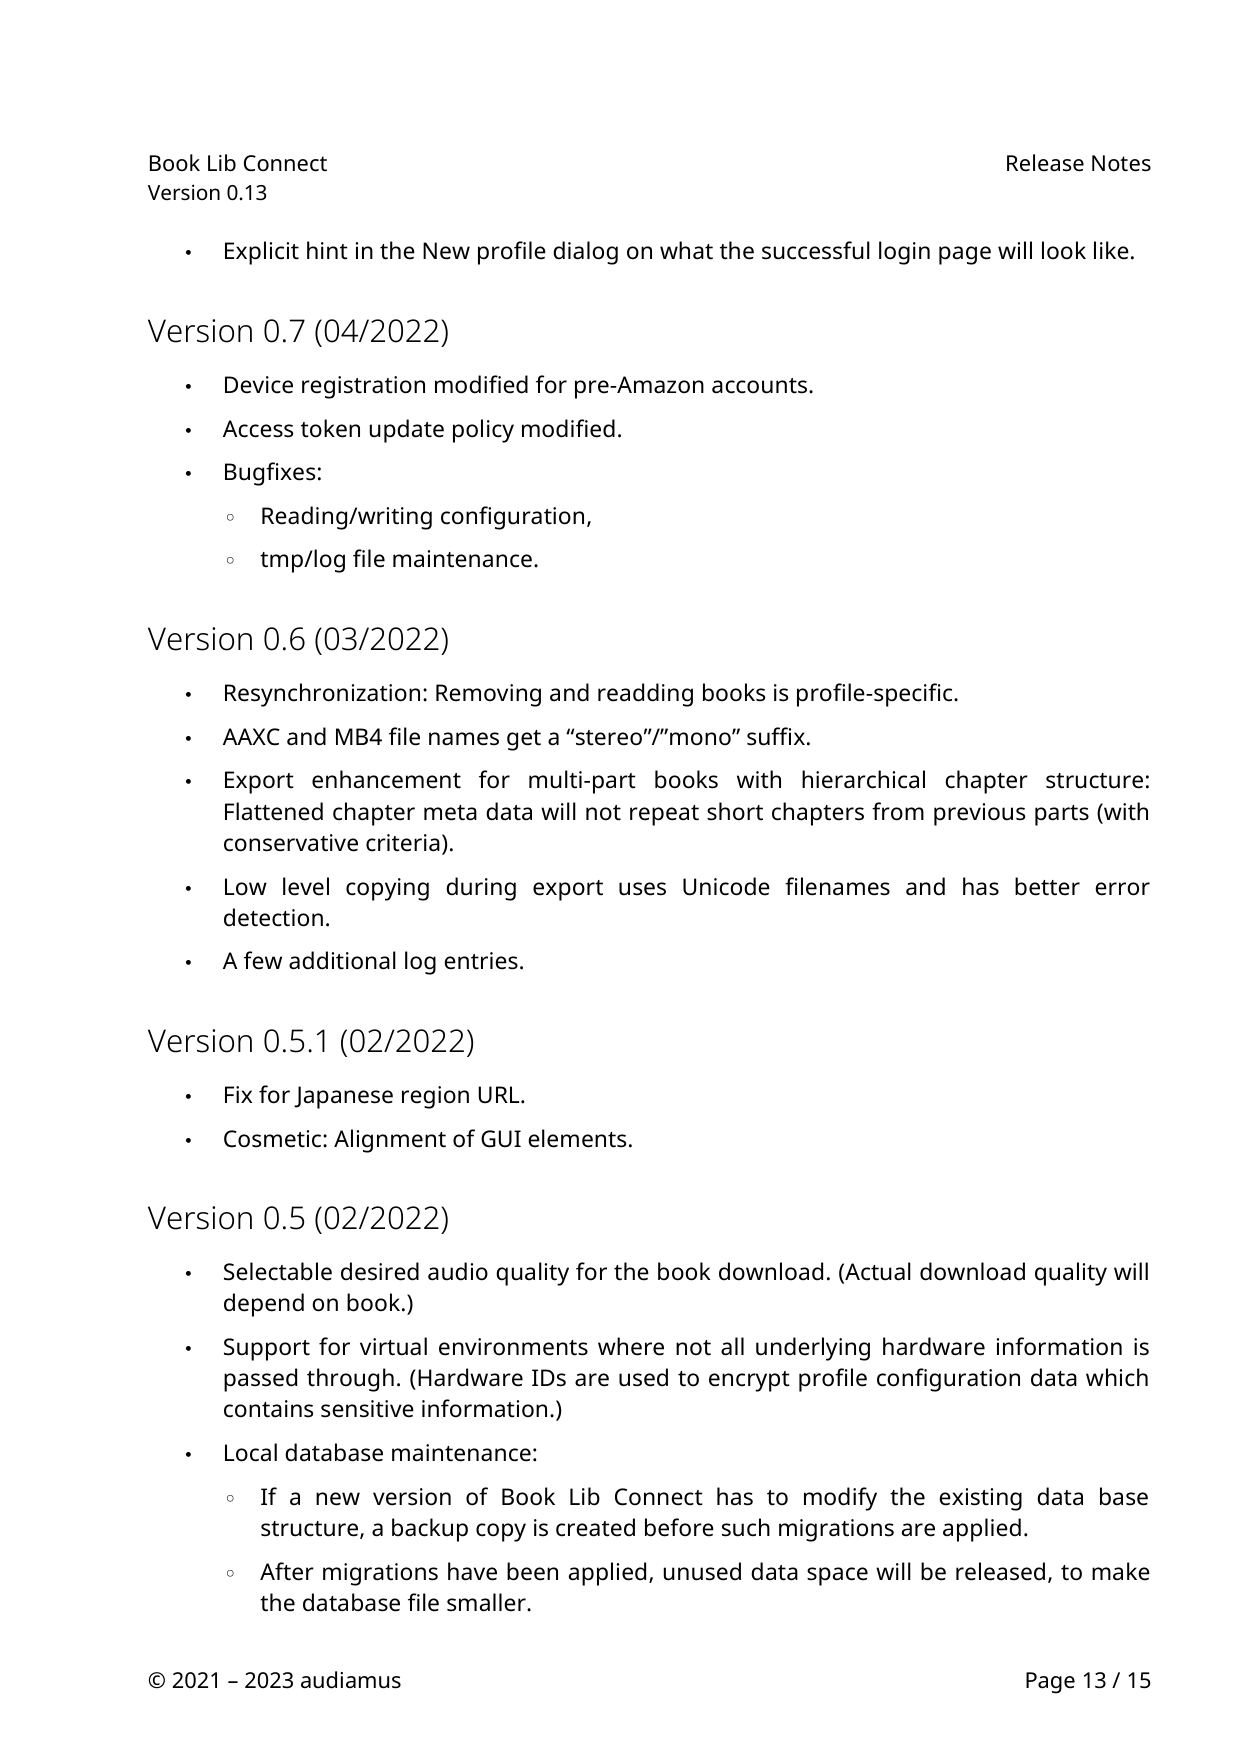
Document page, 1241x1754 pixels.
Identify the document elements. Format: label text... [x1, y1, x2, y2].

list After migrations have been applied, unused data space will be released, to make the database file smaller. [223, 1556, 1152, 1618]
list A few additional log entries. [185, 945, 1152, 977]
list Reading/writing configuration, [223, 500, 1152, 531]
list Explicit hint in the New profile dialog on what the successful login page will look like. [185, 235, 1152, 267]
subtitle Version 0.6 (03/2022) [148, 617, 1152, 659]
list Export enhancement for multi-part books with hierarchical chapter structure: Flattened chapter meta data will not repeat short chapters from previous parts (with conservative criteria). [185, 764, 1152, 858]
list AAXC and MB4 file names get a “stereo”/”mono” suffix. [185, 721, 1152, 752]
subtitle Version 0.5 (02/2022) [148, 1196, 1152, 1238]
list Selectable desired audio quality for the book download. (Actual download quality will depend on book.) [185, 1256, 1152, 1318]
list Device registration modified for pre-Amazon accounts. [185, 369, 1152, 400]
list If a new version of Book Lib Connect has to modify the existing data base structure, a backup copy is created before such migrations are applied. [223, 1481, 1152, 1543]
list tmp/log file maintenance. [223, 543, 1152, 575]
subtitle Version 0.7 (04/2022) [148, 308, 1152, 351]
list Cosmetic: Alignment of GUI elements. [185, 1122, 1152, 1154]
list Fix for Japanese region URL. [185, 1079, 1152, 1110]
list Bugfixes: [185, 456, 1152, 487]
list Local database maintenance: [185, 1437, 1152, 1468]
subtitle Version 0.5.1 (02/2022) [148, 1018, 1152, 1061]
list Low level copying during export uses Unicode filenames and has better error detection. [185, 870, 1152, 933]
list Access token update policy modified. [185, 412, 1152, 444]
list Resynchronization: Removing and readding books is profile-specific. [185, 677, 1152, 708]
list Support for virtual environments where not all underlying hardware information is passed through. (Hardware IDs are used to encrypt profile configuration data which contains sensitive information.) [185, 1331, 1152, 1425]
